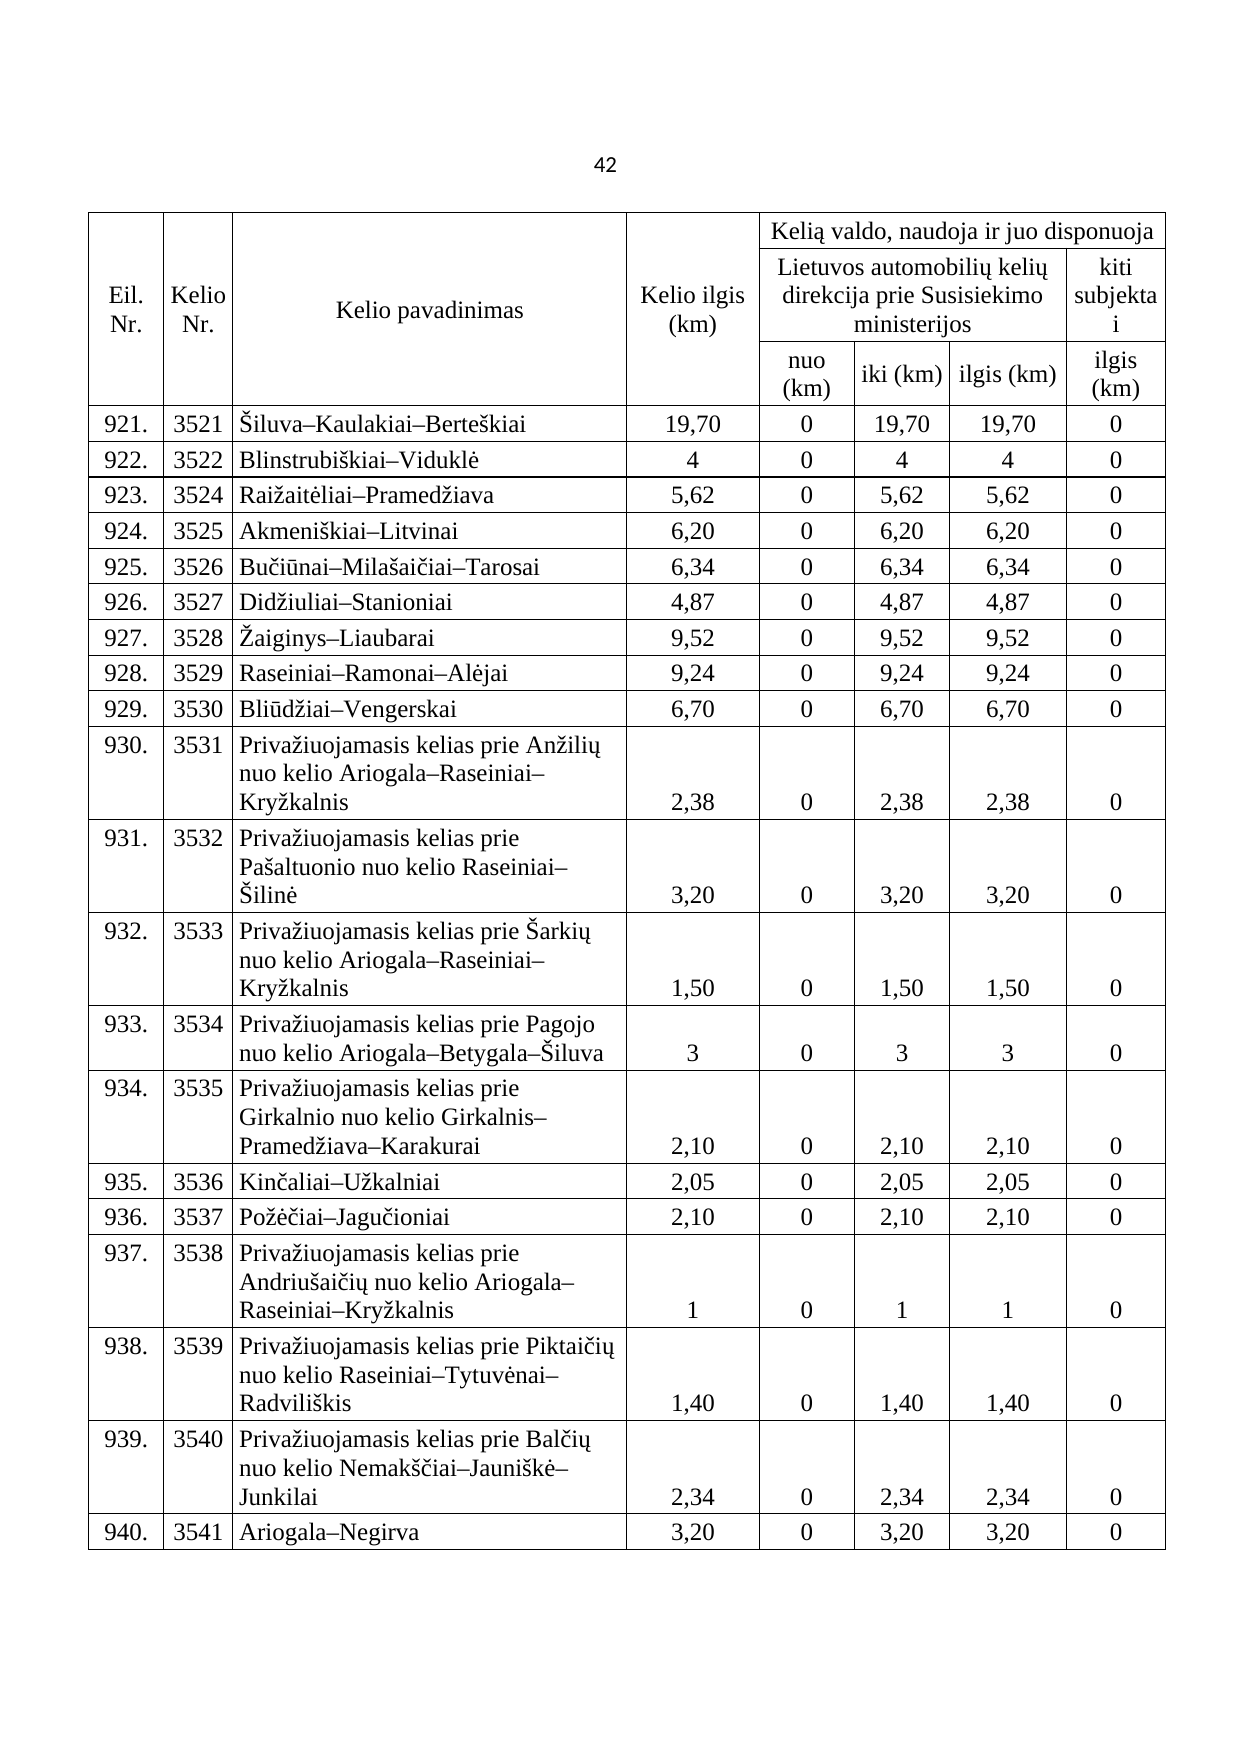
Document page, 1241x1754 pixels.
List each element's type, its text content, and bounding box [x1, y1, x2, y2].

table_cell Šiluva–Kaulakiai–Berteškiai [233, 406, 626, 441]
table_cell 2,34 [855, 1421, 949, 1513]
table_cell 2,10 [627, 1071, 759, 1163]
table_cell 924. [89, 513, 163, 548]
table_cell 3541 [164, 1514, 232, 1549]
table_cell 0 [1067, 1164, 1165, 1198]
table_cell 4,87 [855, 584, 949, 619]
table_cell 3,20 [950, 1514, 1066, 1549]
table_cell 937. [89, 1235, 163, 1327]
table_cell 0 [1067, 478, 1165, 512]
table_cell Privažiuojamasis kelias prie Šarkių nuo kelio Ariogala–Raseiniai–Kryžkalnis [233, 913, 626, 1005]
table_cell 933. [89, 1006, 163, 1069]
table_cell 3 [627, 1006, 759, 1069]
table_cell 934. [89, 1071, 163, 1163]
table_cell 0 [1067, 1199, 1165, 1234]
table_cell 932. [89, 913, 163, 1005]
table_cell 3534 [164, 1006, 232, 1069]
table_cell Raižaitėliai–Pramedžiava [233, 478, 626, 512]
table_cell ilgis (km) [1067, 342, 1165, 405]
table_cell Kinčaliai–Užkalniai [233, 1164, 626, 1198]
table_cell 9,24 [855, 656, 949, 690]
table_cell 935. [89, 1164, 163, 1198]
table_cell 1,50 [855, 913, 949, 1005]
table_cell 3521 [164, 406, 232, 441]
table_cell Ariogala–Negirva [233, 1514, 626, 1549]
table_cell Bučiūnai–Milašaičiai–Tarosai [233, 549, 626, 583]
table_cell 3 [950, 1006, 1066, 1069]
table_cell 0 [760, 1235, 854, 1327]
table_cell 0 [760, 656, 854, 690]
table_cell 0 [1067, 727, 1165, 819]
table_cell 0 [760, 1328, 854, 1420]
table_cell 931. [89, 820, 163, 912]
table_cell 0 [760, 1421, 854, 1513]
table_cell 6,20 [855, 513, 949, 548]
table_cell 6,34 [627, 549, 759, 583]
table_cell 0 [760, 727, 854, 819]
table_cell 0 [760, 913, 854, 1005]
table_cell 0 [760, 1199, 854, 1234]
table_cell Privažiuojamasis kelias prie Piktaičių nuo kelio Raseiniai–Tytuvėnai–Radviliškis [233, 1328, 626, 1420]
table_cell 940. [89, 1514, 163, 1549]
table_cell 3526 [164, 549, 232, 583]
table_cell 938. [89, 1328, 163, 1420]
table_cell 0 [1067, 584, 1165, 619]
table_cell 9,52 [627, 620, 759, 654]
table_cell 4 [627, 442, 759, 476]
table_cell 0 [1067, 406, 1165, 441]
table_cell 3,20 [950, 820, 1066, 912]
table_cell 1 [950, 1235, 1066, 1327]
table_cell 1 [855, 1235, 949, 1327]
table_header Eil. Nr. [89, 213, 163, 405]
table_cell 2,05 [855, 1164, 949, 1198]
table_cell 922. [89, 442, 163, 476]
table_cell kiti subjektai [1067, 249, 1165, 341]
table_cell Privažiuojamasis kelias prie Pašaltuonio nuo kelio Raseiniai–Šilinė [233, 820, 626, 912]
table_cell 1 [627, 1235, 759, 1327]
table_header Kelio Nr. [164, 213, 232, 405]
table_cell 936. [89, 1199, 163, 1234]
table_cell 0 [760, 584, 854, 619]
table_cell 9,24 [950, 656, 1066, 690]
table_cell 2,34 [950, 1421, 1066, 1513]
table_cell 3,20 [627, 1514, 759, 1549]
table_cell 0 [1067, 1235, 1165, 1327]
table_cell 4 [950, 442, 1066, 476]
table_cell 3,20 [855, 820, 949, 912]
table_cell 3,20 [855, 1514, 949, 1549]
table_cell 2,10 [855, 1199, 949, 1234]
table_cell 1,50 [627, 913, 759, 1005]
table_cell 9,52 [950, 620, 1066, 654]
table_cell 2,05 [627, 1164, 759, 1198]
table_cell 6,34 [950, 549, 1066, 583]
table_cell 0 [1067, 513, 1165, 548]
table_cell 3528 [164, 620, 232, 654]
table_cell 2,10 [950, 1199, 1066, 1234]
table_cell 5,62 [855, 478, 949, 512]
table_header Kelio ilgis (km) [627, 213, 759, 405]
table_cell 2,38 [627, 727, 759, 819]
table_cell 4,87 [950, 584, 1066, 619]
table_header Kelio pavadinimas [233, 213, 626, 405]
table_cell 923. [89, 478, 163, 512]
table_cell 2,10 [950, 1071, 1066, 1163]
table_cell 921. [89, 406, 163, 441]
table_cell 2,10 [627, 1199, 759, 1234]
table_cell 0 [1067, 656, 1165, 690]
table_cell ilgis (km) [950, 342, 1066, 405]
table_cell 0 [760, 478, 854, 512]
table_cell 0 [1067, 1421, 1165, 1513]
table_cell 19,70 [950, 406, 1066, 441]
table_cell 3536 [164, 1164, 232, 1198]
table_cell 3537 [164, 1199, 232, 1234]
table_cell 1,40 [855, 1328, 949, 1420]
table_cell 1,50 [950, 913, 1066, 1005]
table_cell 3531 [164, 727, 232, 819]
table_cell 0 [760, 620, 854, 654]
table_cell 0 [760, 406, 854, 441]
table_cell 3522 [164, 442, 232, 476]
table_cell Didžiuliai–Stanioniai [233, 584, 626, 619]
table_cell 0 [760, 513, 854, 548]
table_cell 3533 [164, 913, 232, 1005]
table_cell Bliūdžiai–Vengerskai [233, 691, 626, 726]
table_cell 9,24 [627, 656, 759, 690]
table_cell Privažiuojamasis kelias prie Pagojo nuo kelio Ariogala–Betygala–Šiluva [233, 1006, 626, 1069]
table_cell 6,20 [950, 513, 1066, 548]
table_cell 6,70 [855, 691, 949, 726]
table_cell 3,20 [627, 820, 759, 912]
table_cell 0 [760, 1514, 854, 1549]
table_cell 3529 [164, 656, 232, 690]
table_cell 9,52 [855, 620, 949, 654]
table_cell 3524 [164, 478, 232, 512]
table_cell 0 [1067, 442, 1165, 476]
table_cell 929. [89, 691, 163, 726]
table_cell iki (km) [855, 342, 949, 405]
table_cell 3 [855, 1006, 949, 1069]
table_cell Privažiuojamasis kelias prie Andriušaičių nuo kelio Ariogala–Raseiniai–Kryžkalnis [233, 1235, 626, 1327]
table_cell 19,70 [627, 406, 759, 441]
table_cell 6,20 [627, 513, 759, 548]
table_cell 0 [1067, 820, 1165, 912]
table_cell Lietuvos automobilių kelių direkcija prie Susisiekimo ministerijos [760, 249, 1066, 341]
table_cell Akmeniškiai–Litvinai [233, 513, 626, 548]
table_cell 0 [1067, 1071, 1165, 1163]
table_cell 0 [1067, 691, 1165, 726]
table_cell 2,34 [627, 1421, 759, 1513]
table_cell Blinstrubiškiai–Viduklė [233, 442, 626, 476]
table_cell 0 [1067, 1006, 1165, 1069]
table_cell 1,40 [627, 1328, 759, 1420]
table_cell 930. [89, 727, 163, 819]
table_cell 3527 [164, 584, 232, 619]
table_cell 4 [855, 442, 949, 476]
table_cell 0 [760, 1164, 854, 1198]
table_cell 1,40 [950, 1328, 1066, 1420]
table_cell 0 [1067, 620, 1165, 654]
table_cell 5,62 [627, 478, 759, 512]
table_cell Privažiuojamasis kelias prie Girkalnio nuo kelio Girkalnis–Pramedžiava–Karakurai [233, 1071, 626, 1163]
table_cell Privažiuojamasis kelias prie Anžilių nuo kelio Ariogala–Raseiniai–Kryžkalnis [233, 727, 626, 819]
table_header Kelią valdo, naudoja ir juo disponuoja [760, 213, 1165, 248]
table_cell 2,05 [950, 1164, 1066, 1198]
table_cell 0 [1067, 549, 1165, 583]
table_cell 0 [760, 1006, 854, 1069]
table_cell 19,70 [855, 406, 949, 441]
table_cell 6,70 [627, 691, 759, 726]
table_cell 3525 [164, 513, 232, 548]
table_cell 926. [89, 584, 163, 619]
table_cell 3539 [164, 1328, 232, 1420]
table_cell Požėčiai–Jagučioniai [233, 1199, 626, 1234]
table_cell 3532 [164, 820, 232, 912]
table_cell 928. [89, 656, 163, 690]
table_cell Raseiniai–Ramonai–Alėjai [233, 656, 626, 690]
table_cell 2,10 [855, 1071, 949, 1163]
table_cell 3530 [164, 691, 232, 726]
table_cell 925. [89, 549, 163, 583]
table_cell 6,34 [855, 549, 949, 583]
table_cell 0 [760, 820, 854, 912]
table_cell 0 [1067, 1514, 1165, 1549]
table_cell 6,70 [950, 691, 1066, 726]
table_cell 5,62 [950, 478, 1066, 512]
table_cell Žaiginys–Liaubarai [233, 620, 626, 654]
table_cell nuo (km) [760, 342, 854, 405]
table_cell 0 [760, 549, 854, 583]
table_cell 2,38 [855, 727, 949, 819]
table_cell 939. [89, 1421, 163, 1513]
table_cell 0 [760, 1071, 854, 1163]
table_cell 2,38 [950, 727, 1066, 819]
table_cell 3538 [164, 1235, 232, 1327]
table_cell Privažiuojamasis kelias prie Balčių nuo kelio Nemakščiai–Jauniškė–Junkilai [233, 1421, 626, 1513]
table_cell 0 [760, 442, 854, 476]
table_cell 4,87 [627, 584, 759, 619]
table_cell 0 [1067, 1328, 1165, 1420]
table_cell 927. [89, 620, 163, 654]
table_cell 3540 [164, 1421, 232, 1513]
table_cell 3535 [164, 1071, 232, 1163]
table_cell 0 [760, 691, 854, 726]
table_cell 0 [1067, 913, 1165, 1005]
